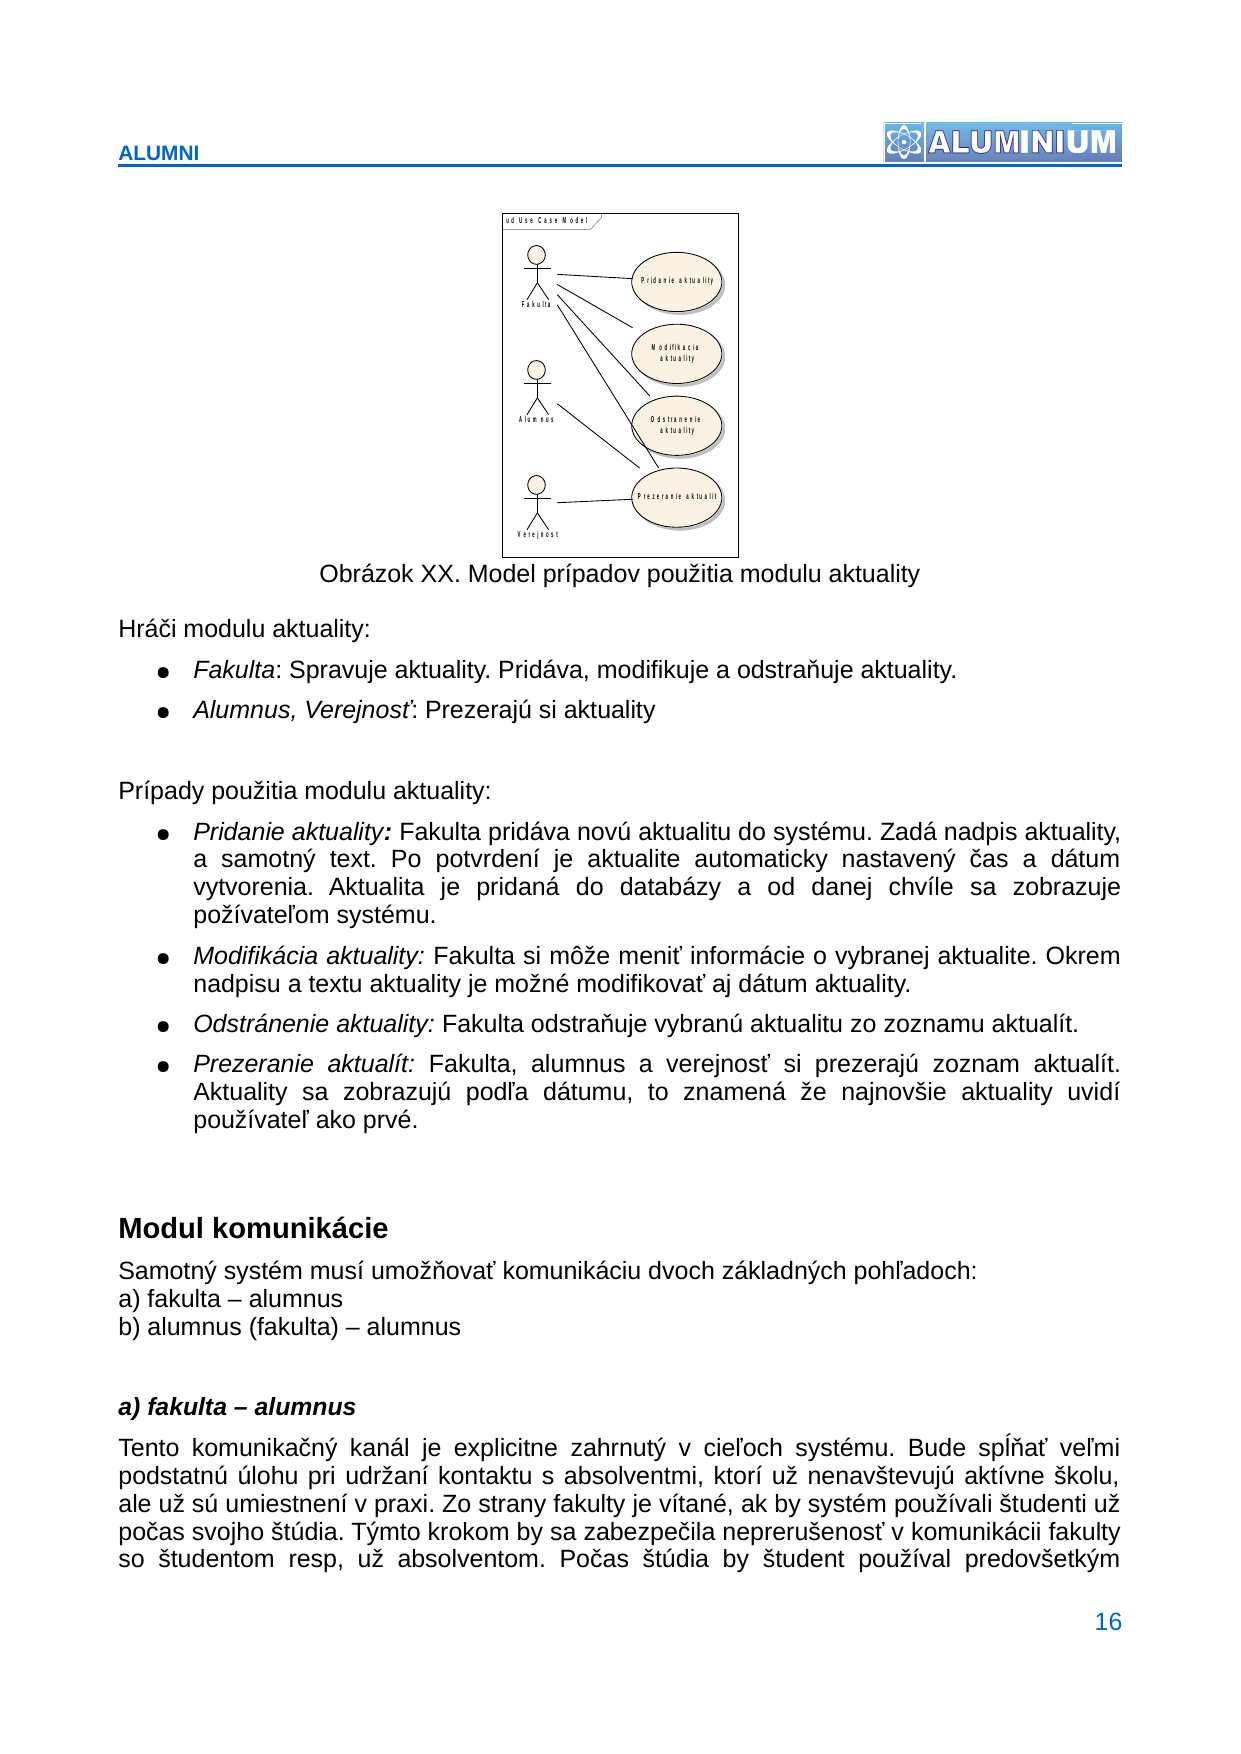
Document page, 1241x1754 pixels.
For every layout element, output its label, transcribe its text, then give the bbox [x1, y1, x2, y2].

text Obrázok XX. Model prípadov použitia modulu aktuality [118, 196, 1122, 587]
list Prezeranie aktualít: Fakulta, alumnus a verejnosť si prezerajú zoznam aktualít. Aktuality sa zobrazujú podľa dátumu, to znamená že najnovšie aktuality uvidí používateľ ako prvé. [156, 1050, 1122, 1134]
text Tento komunikačný kanál je explicitne zahrnutý v cieľoch systému. Bude spĺňať veľmi podstatnú úlohu pri udržaní kontaktu s absolventmi, ktorí už nenavštevujú aktívne školu, ale už sú umiestnení v praxi. Zo strany fakulty je vítané, ak by systém používali študenti už počas svojho štúdia. Týmto krokom by sa zabezpečila neprerušenosť v komunikácii fakulty so študentom resp, už absolventom. Počas štúdia by študent používal predovšetkým [118, 1433, 1122, 1573]
list Fakulta: Spravuje aktuality. Pridáva, modifikuje a odstraňuje aktuality. [156, 656, 1122, 683]
text Prípady použitia modulu aktuality: [118, 777, 1122, 805]
list Pridanie aktuality: Fakulta pridáva novú aktualitu do systému. Zadá nadpis aktuality, a samotný text. Po potvrdení je aktualite automaticky nastavený čas a dátum vytvorenia. Aktualita je pridaná do databázy a od danej chvíle sa zobrazuje požívateľom systému. [156, 817, 1122, 929]
text Samotný systém musí umožňovať komunikáciu dvoch základných pohľadoch: [118, 1257, 1122, 1284]
text Hráči modulu aktuality: [118, 615, 1122, 643]
subtitle a) fakulta – alumnus [118, 1393, 1122, 1421]
list Modifikácia aktuality: Fakulta si môže meniť informácie o vybranej aktualite. Okrem nadpisu a textu aktuality je možné modifikovať aj dátum aktuality. [156, 941, 1122, 997]
list Odstránenie aktuality: Fakulta odstraňuje vybranú aktualitu zo zoznamu aktualít. [156, 1010, 1122, 1038]
subtitle Modul komunikácie [118, 1212, 1122, 1244]
text b) alumnus (fakulta) – alumnus [118, 1312, 1122, 1340]
text a) fakulta – alumnus [118, 1284, 1122, 1312]
list Alumnus, Verejnosť: Prezerajú si aktuality [156, 696, 1122, 724]
